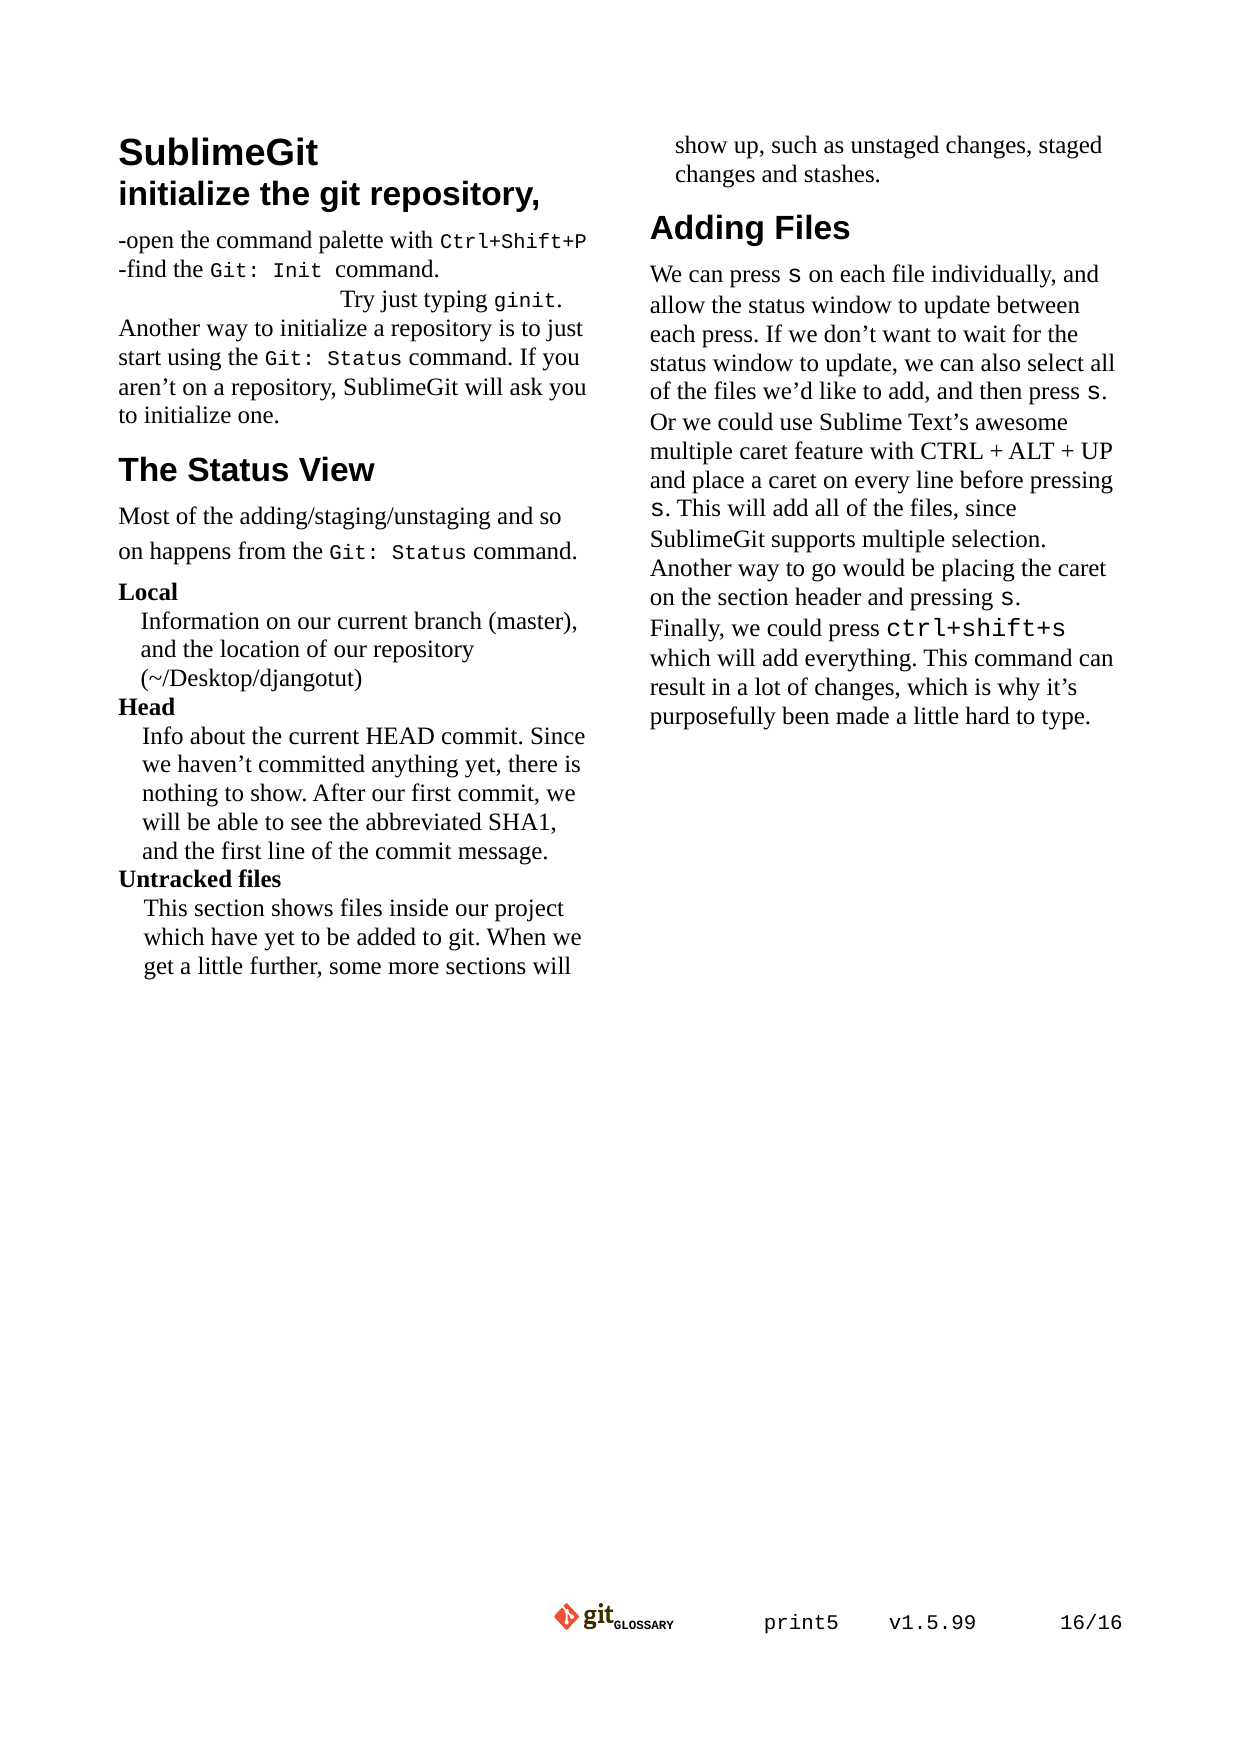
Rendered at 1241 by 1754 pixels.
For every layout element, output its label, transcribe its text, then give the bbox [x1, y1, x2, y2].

text Try just typing ginit. [118, 284, 591, 313]
text Another way to go would be placing the caret on the section header and pressing s. [649, 553, 1122, 613]
picture [554, 1603, 614, 1630]
list Information on our current branch (master), and the location of our repository (~/Desktop/djangotut) [140, 606, 591, 692]
list This section shows files inside our project which have yet to be added to git. When we get a little further, some more sections will [143, 893, 591, 979]
text Finally, we could press ctrl+shift+s which will add everything. This command can result in a lot of changes, which is why it’s purposefully been made a little hard to type. [649, 613, 1122, 730]
subtitle Head [118, 692, 591, 721]
text Another way to initialize a repository is to just start using the Git: Status command. If you aren’t on a repository, SublimeGit will ask you to initialize one. [118, 313, 591, 429]
subtitle The Status View [118, 450, 591, 489]
text Most of the adding/staging/unstaging and so on happens from the Git: Status command. [118, 501, 591, 565]
text We can press s on each file individually, and allow the status window to update between each press. If we don’t want to wait for the status window to update, we can also select all of the files we’d like to add, and then press s. Or we could use Sublime Text’s awesome multiple caret feature with CTRL + ALT + UP and place a caret on every line before pressing s. This will add all of the files, since SublimeGit supports multiple selection. [649, 259, 1122, 553]
text -find the Git: Init command. [118, 254, 591, 284]
subtitle initialize the git repository, [118, 173, 591, 212]
subtitle SublimeGit [118, 130, 591, 173]
text -open the command palette with Ctrl+Shift+P [118, 225, 591, 254]
subtitle Local [118, 577, 591, 606]
list Info about the current HEAD commit. Since we haven’t committed anything yet, there is nothing to show. After our first commit, we will be able to see the abbreviated SHA1, and the first line of the commit message. [142, 721, 591, 864]
list show up, such as unstaged changes, staged changes and stashes. [675, 130, 1122, 187]
subtitle Adding Files [649, 208, 1122, 247]
subtitle Untracked files [118, 864, 591, 893]
